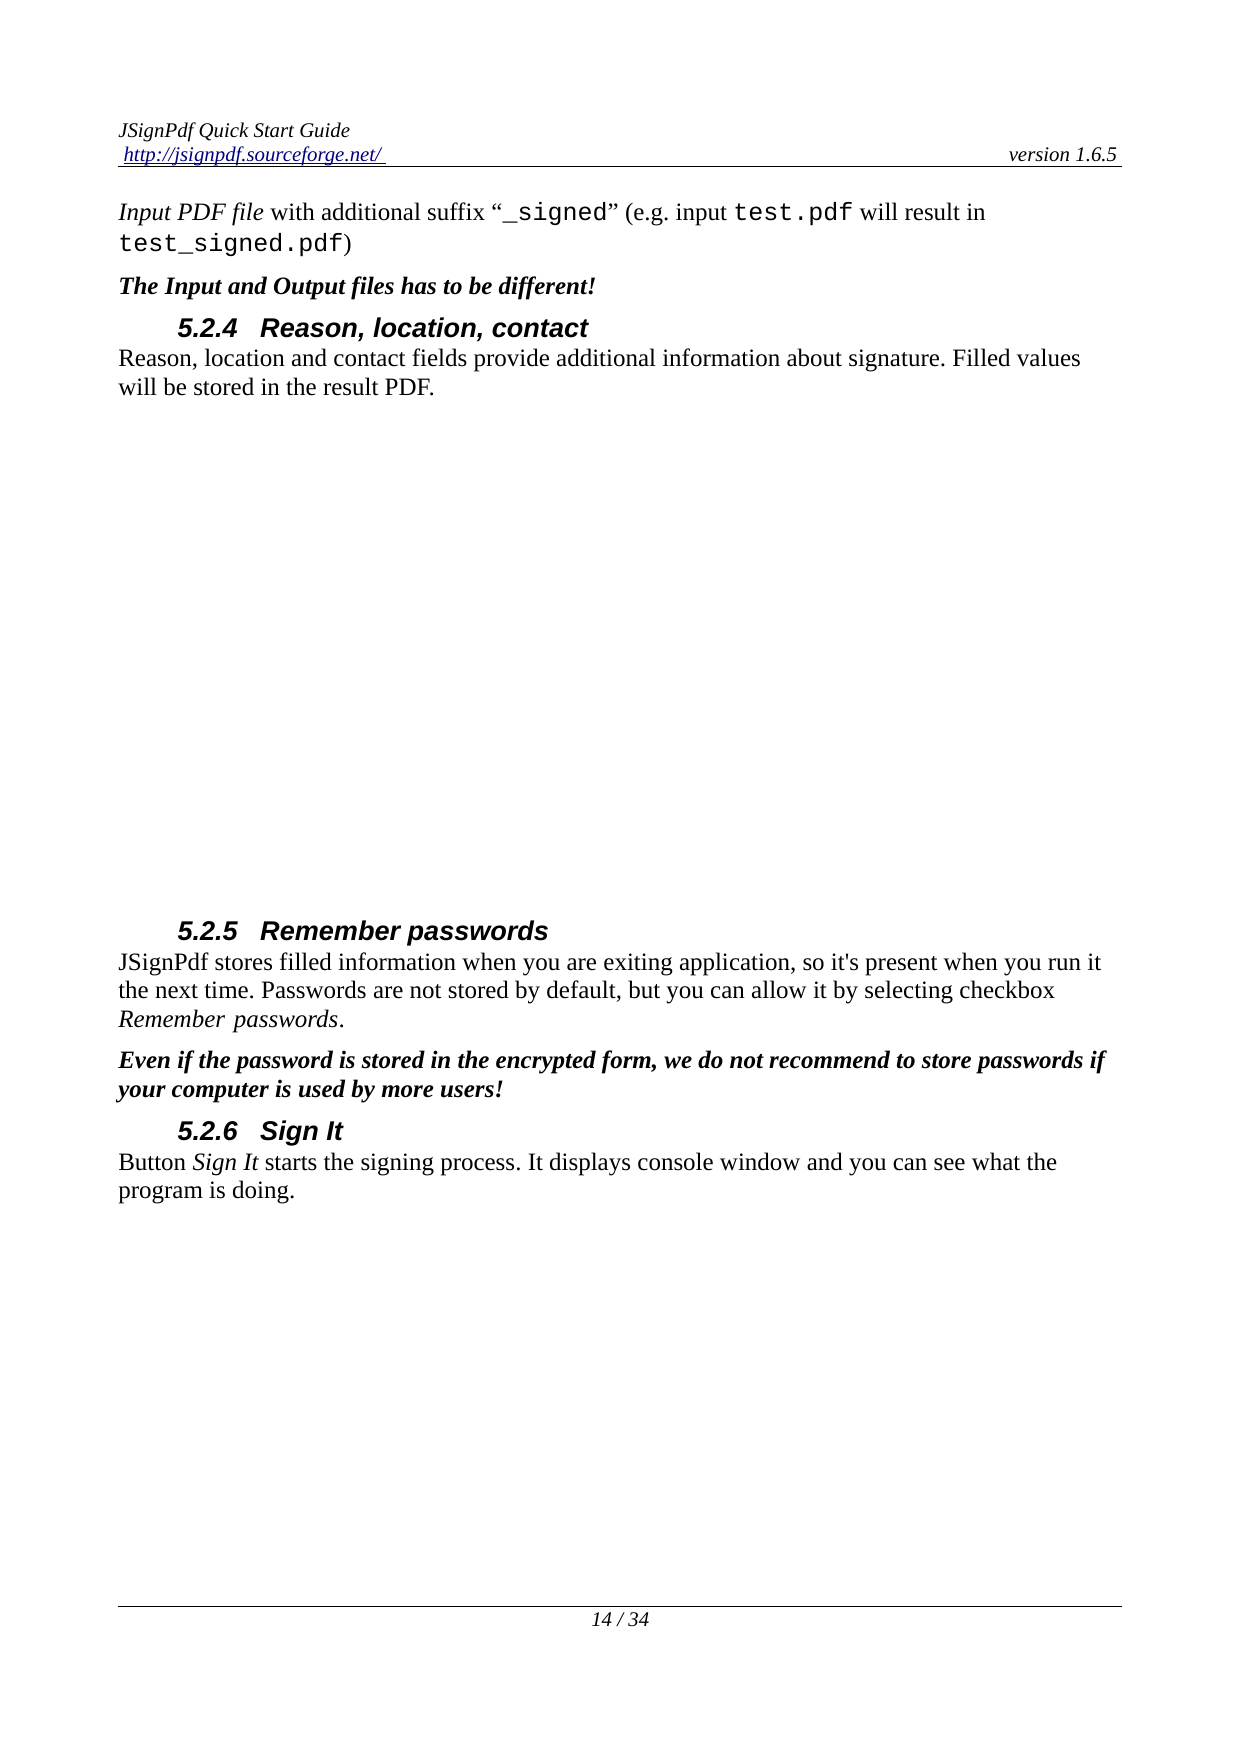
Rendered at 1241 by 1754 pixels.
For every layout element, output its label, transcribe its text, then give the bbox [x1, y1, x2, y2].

text Button Sign It starts the signing process. It displays console window and you can see what the program is doing. [118, 1147, 1122, 1204]
text JSignPdf stores filled information when you are exiting application, so it's present when you run it the next time. Passwords are not stored by default, but you can allow it by selecting checkbox Remember passwords. [118, 947, 1122, 1033]
subtitle Sign It [177, 1115, 1122, 1147]
subtitle Remember passwords [177, 413, 1122, 947]
text Input PDF file with additional suffix “_signed” (e.g. input test.pdf will result in test_signed.pdf) [118, 197, 1122, 258]
text Reason, location and contact fields provide additional information about signature. Filled values will be stored in the result PDF. [118, 343, 1122, 401]
text The Input and Output files has to be different! [118, 271, 1122, 300]
subtitle Reason, location, contact [177, 312, 1122, 343]
text Even if the password is stored in the encrypted form, we do not recommend to store passwords if your computer is used by more users! [118, 1045, 1122, 1103]
